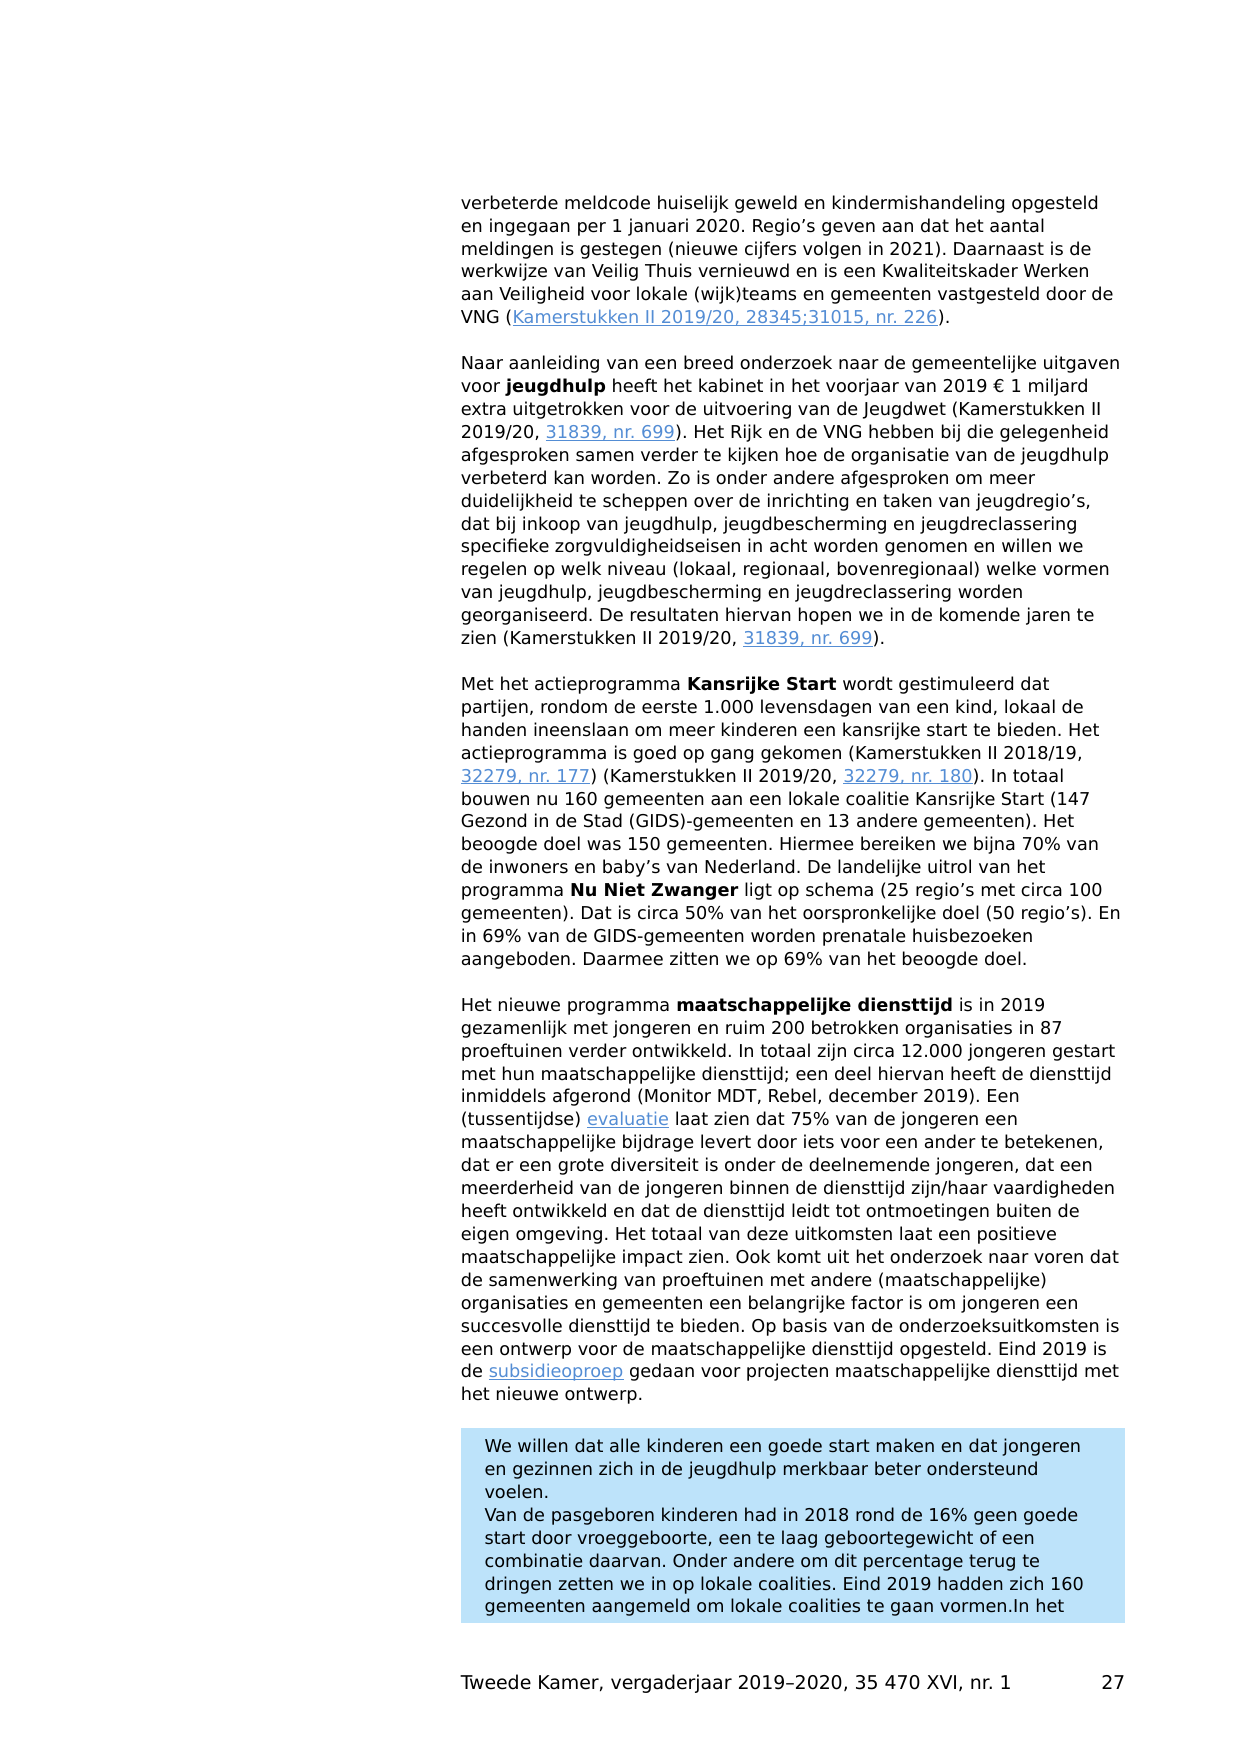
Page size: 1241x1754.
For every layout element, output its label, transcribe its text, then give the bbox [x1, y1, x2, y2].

text Met het actieprogramma Kansrijke Start wordt gestimuleerd dat partijen, rondom de eerste 1.000 levensdagen van een kind, lokaal de handen ineenslaan om meer kinderen een kansrijke start te bieden. Het actieprogramma is goed op gang gekomen (Kamerstukken II 2018/19, 32279, nr. 177) (Kamerstukken II 2019/20, 32279, nr. 180). In totaal bouwen nu 160 gemeenten aan een lokale coalitie Kansrijke Start (147 Gezond in de Stad (GIDS)-gemeenten en 13 andere gemeenten). Het beoogde doel was 150 gemeenten. Hiermee bereiken we bijna 70% van de inwoners en baby’s van Nederland. De landelijke uitrol van het programma Nu Niet Zwanger ligt op schema (25 regio’s met circa 100 gemeenten). Dat is circa 50% van het oorspronkelijke doel (50 regio’s). En in 69% van de GIDS-gemeenten worden prenatale huisbezoeken aangeboden. Daarmee zitten we op 69% van het beoogde doel. [461, 672, 1125, 970]
table_header We willen dat alle kinderen een goede start maken en dat jongeren en gezinnen zich in de jeugdhulp merkbaar beter ondersteund voelen. Van de pasgeboren kinderen had in 2018 rond de 16% geen goede start door vroeggeboorte, een te laag geboortegewicht of een combinatie daarvan. Onder andere om dit percentage terug te dringen zetten we in op lokale coalities. Eind 2019 hadden zich 160 gemeenten aangemeld om lokale coalities te gaan vormen.In het [461, 1428, 1125, 1623]
text verbeterde meldcode huiselijk geweld en kindermishandeling opgesteld en ingegaan per 1 januari 2020. Regio’s geven aan dat het aantal meldingen is gestegen (nieuwe cijfers volgen in 2021). Daarnaast is de werkwijze van Veilig Thuis vernieuwd en is een Kwaliteitskader Werken aan Veiligheid voor lokale (wijk)teams en gemeenten vastgesteld door de VNG (Kamerstukken II 2019/20, 28345;31015, nr. 226). [461, 191, 1125, 328]
text Naar aanleiding van een breed onderzoek naar de gemeentelijke uitgaven voor jeugdhulp heeft het kabinet in het voorjaar van 2019 € 1 miljard extra uitgetrokken voor de uitvoering van de Jeugdwet (Kamerstukken II 2019/20, 31839, nr. 699). Het Rijk en de VNG hebben bij die gelegenheid afgesproken samen verder te kijken hoe de organisatie van de jeugdhulp verbeterd kan worden. Zo is onder andere afgesproken om meer duidelijkheid te scheppen over de inrichting en taken van jeugdregio’s, dat bij inkoop van jeugdhulp, jeugdbescherming en jeugdreclassering specifieke zorgvuldigheidseisen in acht worden genomen en willen we regelen op welk niveau (lokaal, regionaal, bovenregionaal) welke vormen van jeugdhulp, jeugdbescherming en jeugdreclassering worden georganiseerd. De resultaten hiervan hopen we in de komende jaren te zien (Kamerstukken II 2019/20, 31839, nr. 699). [461, 351, 1125, 649]
text Het nieuwe programma maatschappelijke diensttijd is in 2019 gezamenlijk met jongeren en ruim 200 betrokken organisaties in 87 proeftuinen verder ontwikkeld. In totaal zijn circa 12.000 jongeren gestart met hun maatschappelijke diensttijd; een deel hiervan heeft de diensttijd inmiddels afgerond (Monitor MDT, Rebel, december 2019). Een (tussentijdse) evaluatie laat zien dat 75% van de jongeren een maatschappelijke bijdrage levert door iets voor een ander te betekenen, dat er een grote diversiteit is onder de deelnemende jongeren, dat een meerderheid van de jongeren binnen de diensttijd zijn/haar vaardigheden heeft ontwikkeld en dat de diensttijd leidt tot ontmoetingen buiten de eigen omgeving. Het totaal van deze uitkomsten laat een positieve maatschappelijke impact zien. Ook komt uit het onderzoek naar voren dat de samenwerking van proeftuinen met andere (maatschappelijke) organisaties en gemeenten een belangrijke factor is om jongeren een succesvolle diensttijd te bieden. Op basis van de onderzoeksuitkomsten is een ontwerp voor de maatschappelijke diensttijd opgesteld. Eind 2019 is de subsidieoproep gedaan voor projecten maatschappelijke diensttijd met het nieuwe ontwerp. [461, 993, 1125, 1405]
